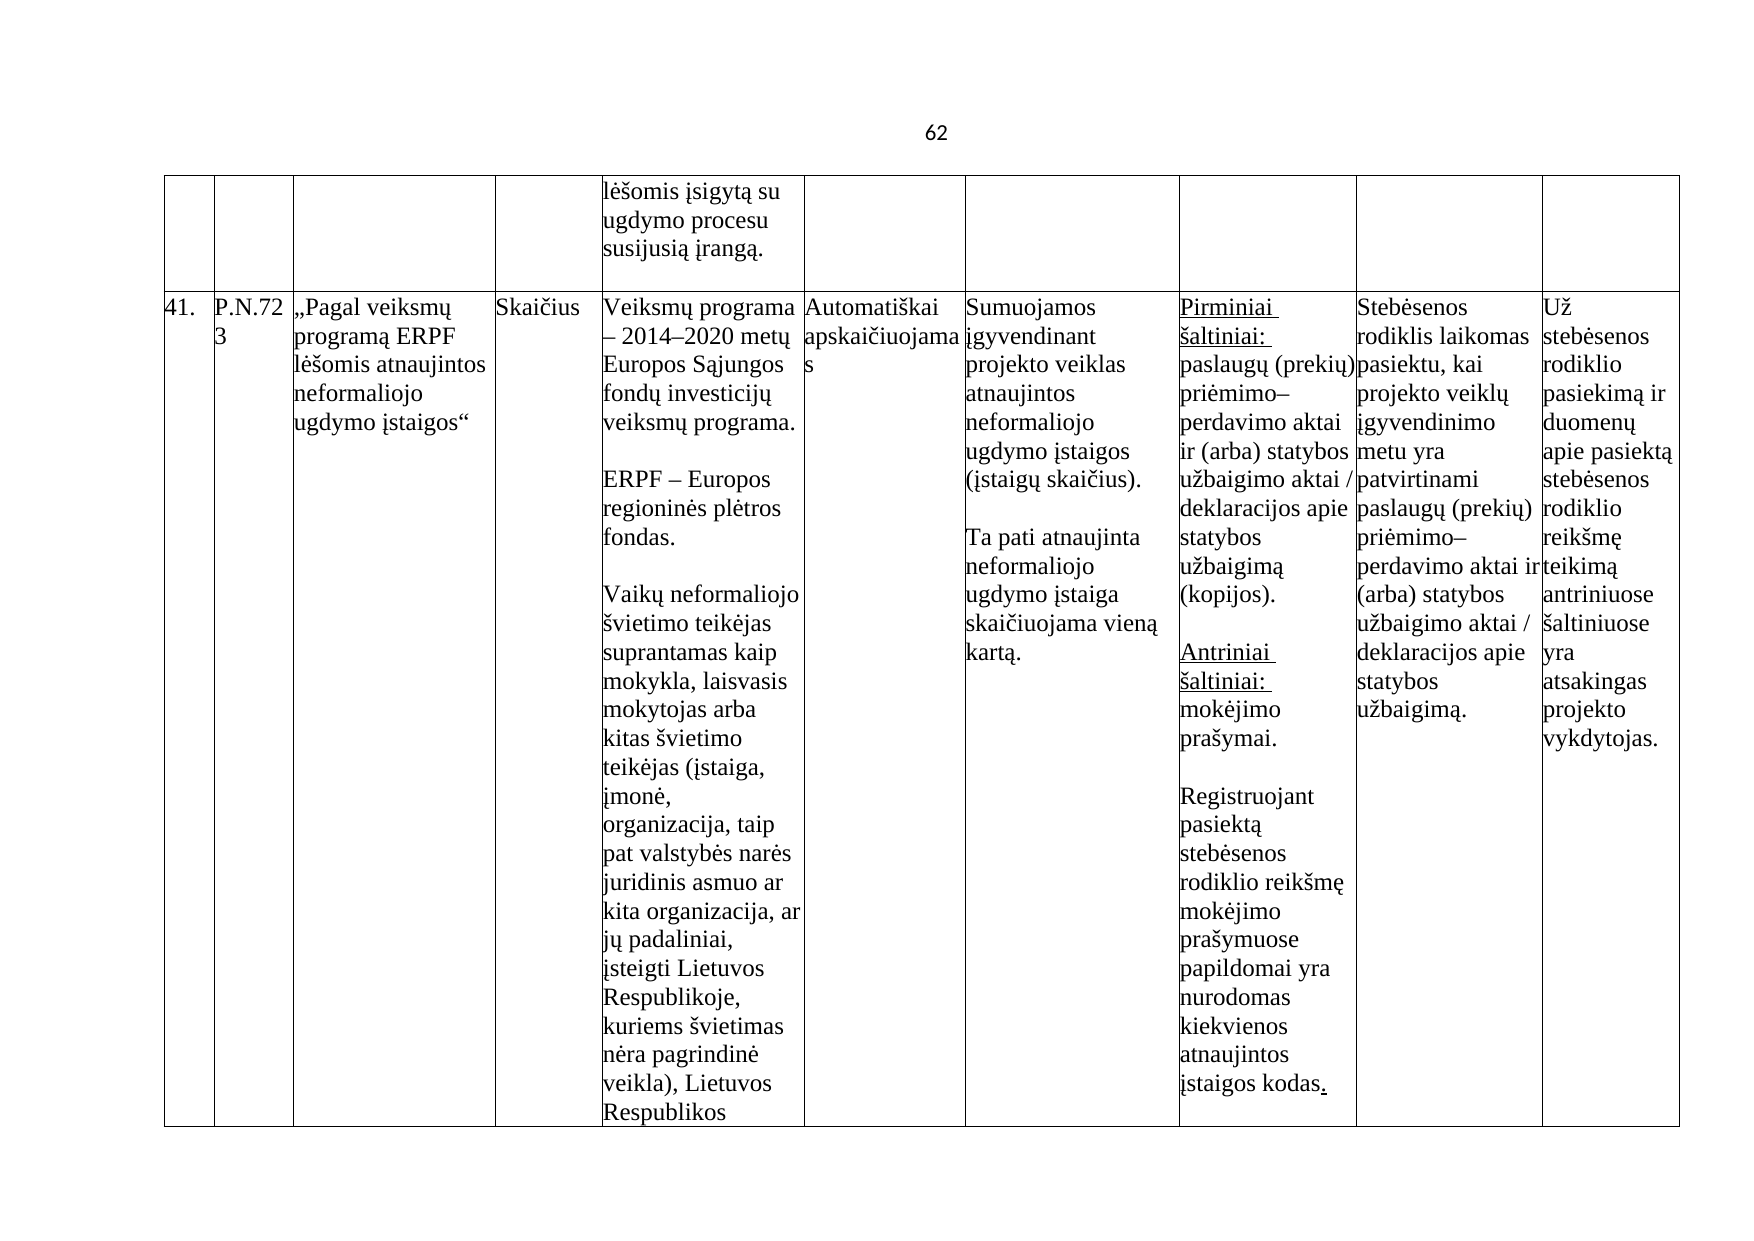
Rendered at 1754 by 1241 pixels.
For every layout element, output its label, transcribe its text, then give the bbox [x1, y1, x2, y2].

table_cell [294, 176, 495, 291]
table_cell [1180, 176, 1356, 291]
table_cell P.N.723 [215, 292, 293, 1126]
table_cell Sumuojamos įgyvendinant projekto veiklas atnaujintos neformaliojo ugdymo įstaigos (įstaigų skaičius). Ta pati atnaujinta neformaliojo ugdymo įstaiga skaičiuojama vieną kartą. [966, 292, 1179, 1126]
table_cell Už stebėsenos rodiklio pasiekimą ir duomenų apie pasiektą stebėsenos rodiklio reikšmę teikimą antriniuose šaltiniuose yra atsakingas projekto vykdytojas. [1543, 292, 1679, 1126]
table_cell [496, 176, 602, 291]
table_cell [966, 176, 1179, 291]
table_cell [215, 176, 293, 291]
table_cell [805, 176, 965, 291]
table_cell Pirminiai šaltiniai: paslaugų (prekių) priėmimo–perdavimo aktai ir (arba) statybos užbaigimo aktai / deklaracijos apie statybos užbaigimą (kopijos). Antriniai šaltiniai: mokėjimo prašymai. Registruojant pasiektą stebėsenos rodiklio reikšmę mokėjimo prašymuose papildomai yra nurodomas kiekvienos atnaujintos įstaigos kodas. [1180, 292, 1356, 1126]
table_cell Veiksmų programa – 2014–2020 metų Europos Sąjungos fondų investicijų veiksmų programa. ERPF – Europos regioninės plėtros fondas. Vaikų neformaliojo švietimo teikėjas suprantamas kaip mokykla, laisvasis mokytojas arba kitas švietimo teikėjas (įstaiga, įmonė, organizacija, taip pat valstybės narės juridinis asmuo ar kita organizacija, ar jų padaliniai, įsteigti Lietuvos Respublikoje, kuriems švietimas nėra pagrindinė veikla), Lietuvos Respublikos [603, 292, 804, 1126]
table_cell [1357, 176, 1542, 291]
table_cell 41. [165, 292, 214, 1126]
table_cell Automatiškai apskaičiuojamas [805, 292, 965, 1126]
table_cell Skaičius [496, 292, 602, 1126]
table_cell Stebėsenos rodiklis laikomas pasiektu, kai projekto veiklų įgyvendinimo metu yra patvirtinami paslaugų (prekių) priėmimo–perdavimo aktai ir (arba) statybos užbaigimo aktai / deklaracijos apie statybos užbaigimą. [1357, 292, 1542, 1126]
table_cell lėšomis įsigytą su ugdymo procesu susijusią įrangą. [603, 176, 804, 291]
table_cell [1543, 176, 1679, 291]
table_cell [165, 176, 214, 291]
table_cell „Pagal veiksmų programą ERPF lėšomis atnaujintos neformaliojo ugdymo įstaigos“ [294, 292, 495, 1126]
